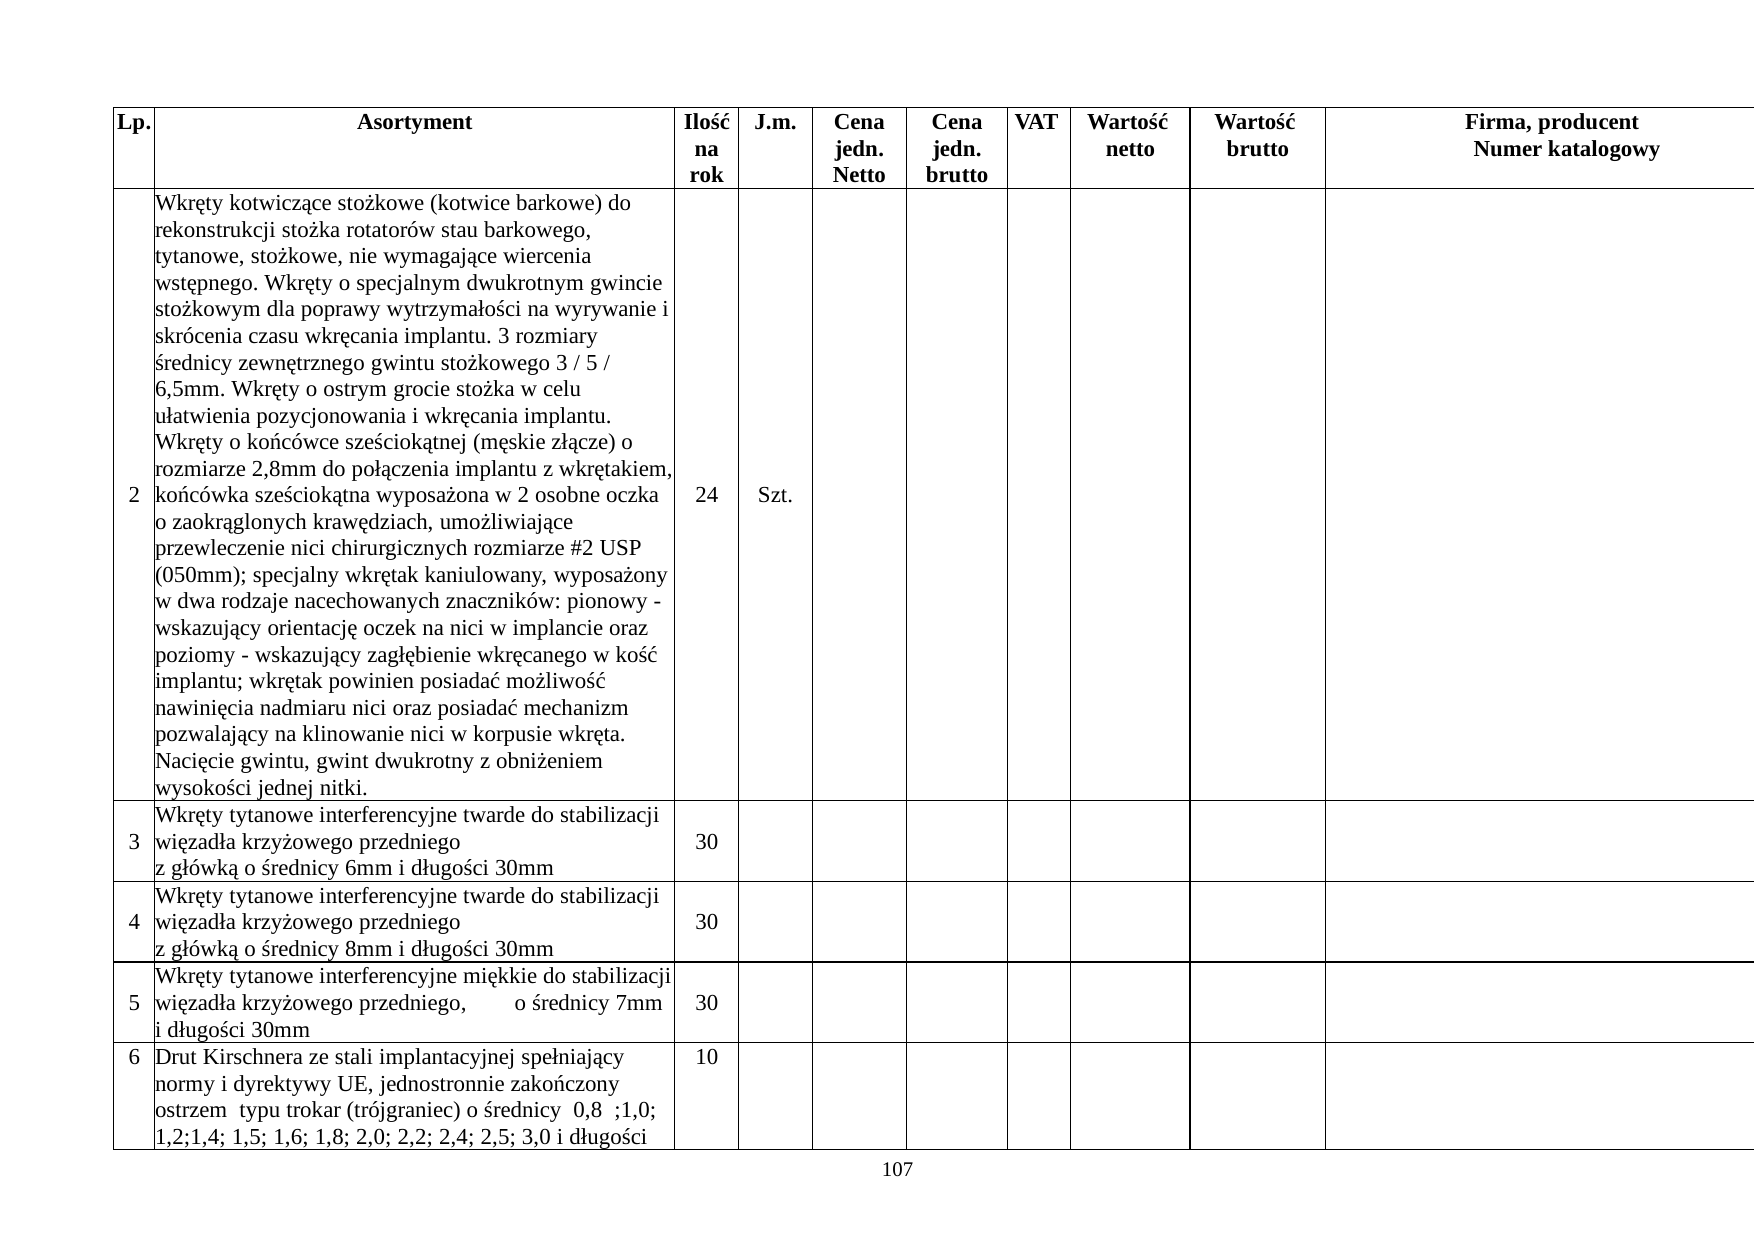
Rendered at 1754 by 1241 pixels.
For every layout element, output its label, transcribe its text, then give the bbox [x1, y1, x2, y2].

table_header Wartość brutto [1191, 108, 1325, 188]
table_cell Drut Kirschnera ze stali implantacyjnej spełniający normy i dyrektywy UE, jednostronnie zakończony ostrzem typu trokar (trójgraniec) o średnicy 0,8 ;1,0; 1,2;1,4; 1,5; 1,6; 1,8; 2,0; 2,2; 2,4; 2,5; 3,0 i długości [155, 1043, 674, 1149]
table_cell [739, 1043, 812, 1149]
table_cell [1071, 189, 1189, 800]
table_cell [1326, 1043, 1754, 1149]
table_header Asortyment [155, 108, 674, 188]
table_cell [813, 882, 906, 961]
table_cell 3 [114, 801, 154, 881]
table_header Firma, producent Numer katalogowy [1326, 108, 1754, 188]
table_cell [1071, 882, 1189, 961]
table_header Cena jedn. Netto [813, 108, 906, 188]
table_header Cena jedn. brutto [907, 108, 1007, 188]
table_cell 5 [114, 963, 154, 1042]
table_header VAT [1008, 108, 1070, 188]
table_cell [1071, 963, 1189, 1042]
table_header Lp. [114, 108, 154, 188]
table_cell [1008, 801, 1070, 881]
table_cell 2 [114, 189, 154, 800]
table_cell Wkręty kotwiczące stożkowe (kotwice barkowe) do rekonstrukcji stożka rotatorów stau barkowego, tytanowe, stożkowe, nie wymagające wiercenia wstępnego. Wkręty o specjalnym dwukrotnym gwincie stożkowym dla poprawy wytrzymałości na wyrywanie i skrócenia czasu wkręcania implantu. 3 rozmiary średnicy zewnętrznego gwintu stożkowego 3 / 5 / 6,5mm. Wkręty o ostrym grocie stożka w celu ułatwienia pozycjonowania i wkręcania implantu. Wkręty o końcówce sześciokątnej (męskie złącze) o rozmiarze 2,8mm do połączenia implantu z wkrętakiem, końcówka sześciokątna wyposażona w 2 osobne oczka o zaokrąglonych krawędziach, umożliwiające przewleczenie nici chirurgicznych rozmiarze #2 USP (050mm); specjalny wkrętak kaniulowany, wyposażony w dwa rodzaje nacechowanych znaczników: pionowy - wskazujący orientację oczek na nici w implancie oraz poziomy - wskazujący zagłębienie wkręcanego w kość implantu; wkrętak powinien posiadać możliwość nawinięcia nadmiaru nici oraz posiadać mechanizm pozwalający na klinowanie nici w korpusie wkręta. Nacięcie gwintu, gwint dwukrotny z obniżeniem wysokości jednej nitki. [155, 189, 674, 800]
table_cell [907, 1043, 1007, 1149]
table_header Ilość na rok [675, 108, 738, 188]
table_cell [1071, 1043, 1189, 1149]
table_cell 6 [114, 1043, 154, 1149]
table_cell [739, 963, 812, 1042]
table_cell Szt. [739, 189, 812, 800]
table_cell [1326, 963, 1754, 1042]
table_cell [907, 189, 1007, 800]
table_cell [739, 882, 812, 961]
table_cell [1191, 963, 1325, 1042]
table_cell [813, 189, 906, 800]
table_cell [1191, 1043, 1325, 1149]
table_cell 10 [675, 1043, 738, 1149]
table_cell [1191, 189, 1325, 800]
table_cell Wkręty tytanowe interferencyjne miękkie do stabilizacji więzadła krzyżowego przedniego, o średnicy 7mm i długości 30mm [155, 963, 674, 1042]
table_cell 30 [675, 963, 738, 1042]
table_cell 30 [675, 882, 738, 961]
table_cell Wkręty tytanowe interferencyjne twarde do stabilizacji więzadła krzyżowego przedniego z główką o średnicy 6mm i długości 30mm [155, 801, 674, 881]
table_cell [1008, 882, 1070, 961]
table_header J.m. [739, 108, 812, 188]
table_cell [907, 801, 1007, 881]
table_cell 30 [675, 801, 738, 881]
table_cell [813, 801, 906, 881]
table_cell [1071, 801, 1189, 881]
table_cell 4 [114, 882, 154, 961]
table_cell Wkręty tytanowe interferencyjne twarde do stabilizacji więzadła krzyżowego przedniego z główką o średnicy 8mm i długości 30mm [155, 882, 674, 961]
table_cell [813, 963, 906, 1042]
table_cell [1008, 189, 1070, 800]
table_cell [1008, 1043, 1070, 1149]
table_cell [1191, 801, 1325, 881]
table_cell 24 [675, 189, 738, 800]
table_header Wartość netto [1071, 108, 1189, 188]
table_cell [1326, 801, 1754, 881]
table_cell [813, 1043, 906, 1149]
table_cell [1191, 882, 1325, 961]
table_cell [907, 963, 1007, 1042]
table_cell [1326, 189, 1754, 800]
table_cell [739, 801, 812, 881]
table_cell [1326, 882, 1754, 961]
table_cell [1008, 963, 1070, 1042]
table_cell [907, 882, 1007, 961]
